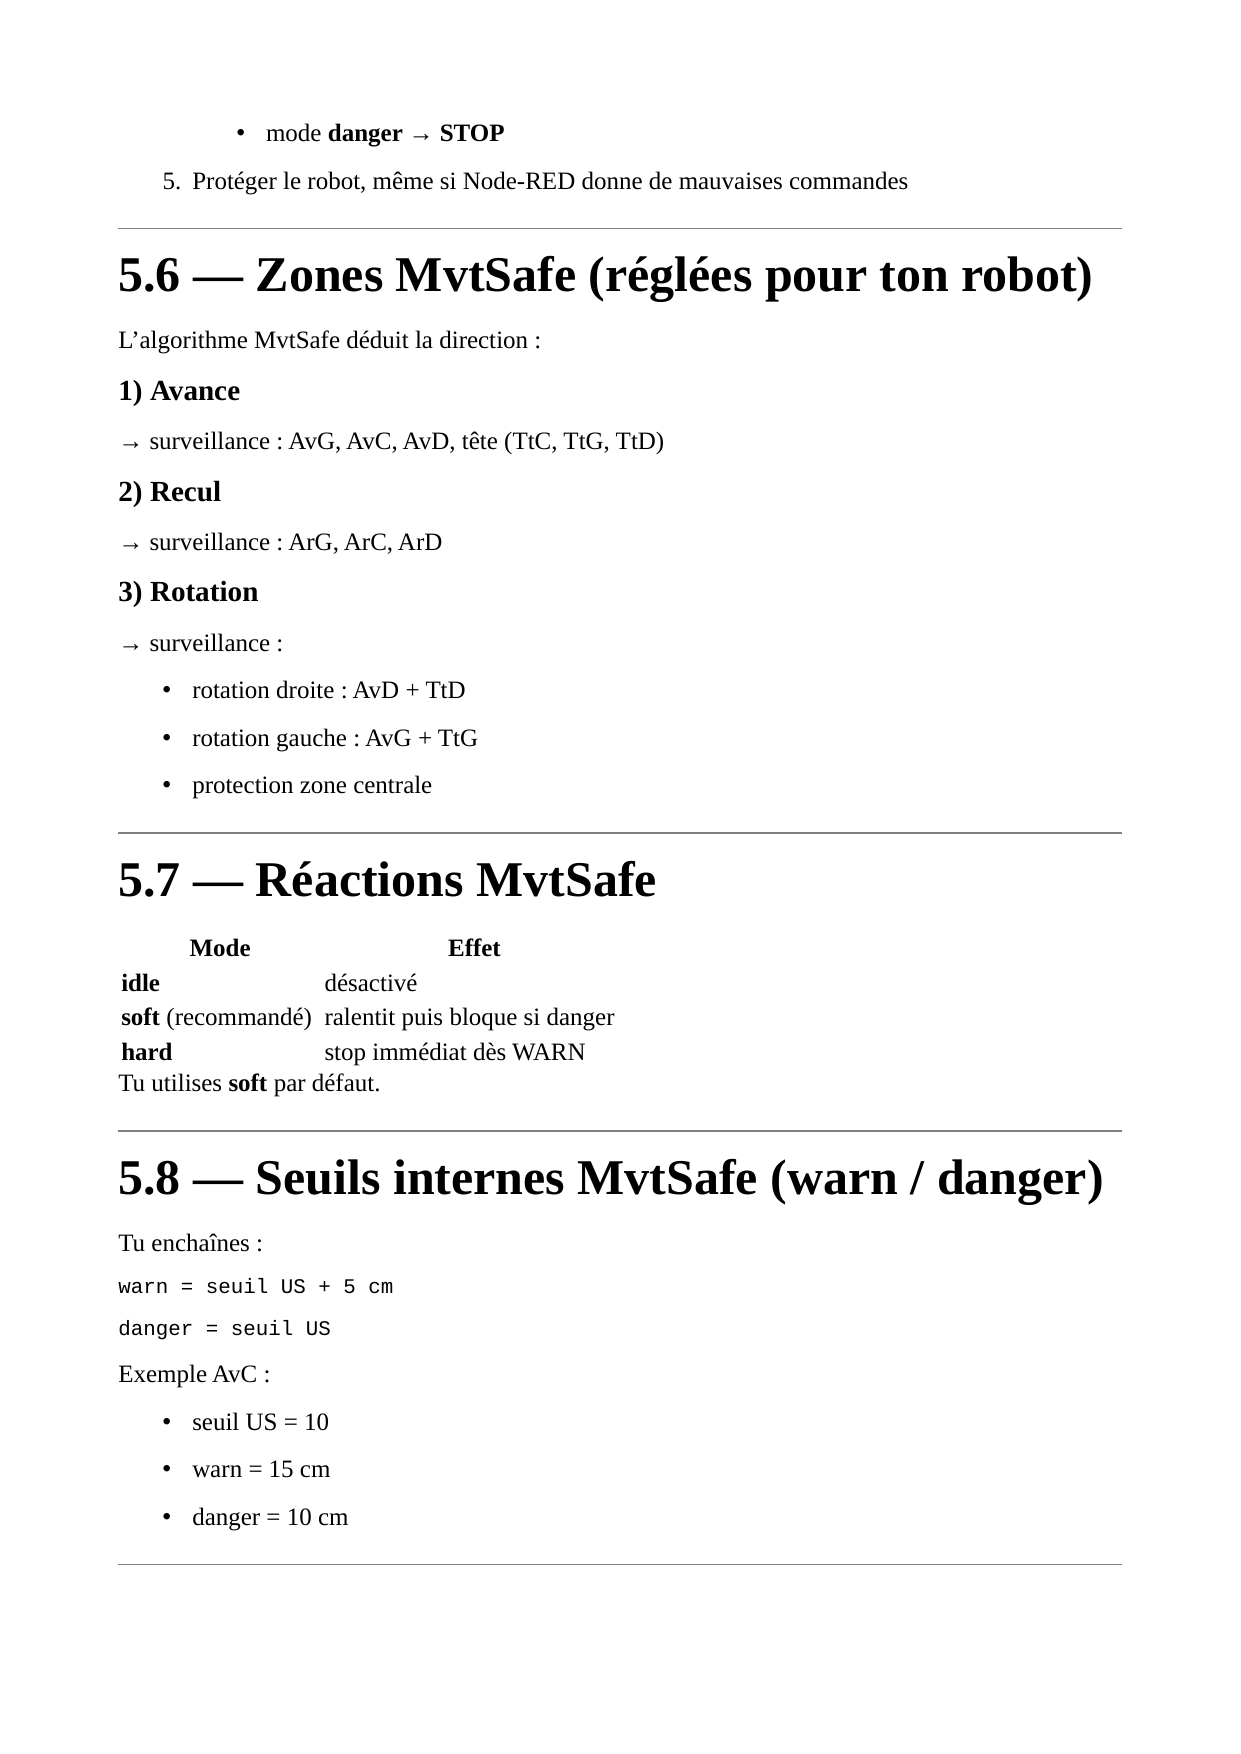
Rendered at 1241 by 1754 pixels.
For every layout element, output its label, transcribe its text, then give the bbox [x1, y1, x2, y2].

list mode danger → STOP [236, 118, 1122, 147]
subtitle 2) Recul [118, 474, 1122, 507]
text → surveillance : AvG, AvC, AvD, tête (TtC, TtG, TtD) [118, 426, 1122, 455]
text L’algorithme MvtSafe déduit la direction : [118, 325, 1122, 354]
text Exemple AvC : [118, 1359, 1122, 1388]
subtitle 1) Avance [118, 373, 1122, 407]
text Tu enchaînes : [118, 1228, 1122, 1257]
table_header Mode [118, 930, 321, 965]
subtitle 5.7 — Réactions MvtSafe [118, 849, 1122, 907]
table_cell soft (recommandé) [118, 999, 321, 1034]
list Protéger le robot, même si Node-RED donne de mauvaises commandes [162, 166, 1122, 194]
subtitle 5.6 — Zones MvtSafe (réglées pour ton robot) [118, 245, 1122, 302]
list rotation gauche : AvG + TtG [162, 723, 1122, 752]
list danger = 10 cm [162, 1502, 1122, 1531]
text danger = seuil US [118, 1317, 1122, 1341]
list warn = 15 cm [162, 1454, 1122, 1483]
table_cell stop immédiat dès WARN [321, 1034, 627, 1068]
subtitle 3) Rotation [118, 574, 1122, 608]
list protection zone centrale [162, 770, 1122, 799]
list rotation droite : AvD + TtD [162, 675, 1122, 704]
text → surveillance : [118, 628, 1122, 656]
table_cell ralentit puis bloque si danger [321, 999, 627, 1034]
text Tu utilises soft par défaut. [118, 1068, 1122, 1097]
list seuil US = 10 [162, 1407, 1122, 1436]
table_cell idle [118, 965, 321, 999]
text warn = seuil US + 5 cm [118, 1276, 1122, 1299]
table_header Effet [321, 930, 627, 965]
table_cell désactivé [321, 965, 627, 999]
subtitle 5.8 — Seuils internes MvtSafe (warn / danger) [118, 1147, 1122, 1205]
text → surveillance : ArG, ArC, ArD [118, 527, 1122, 556]
table_cell hard [118, 1034, 321, 1068]
